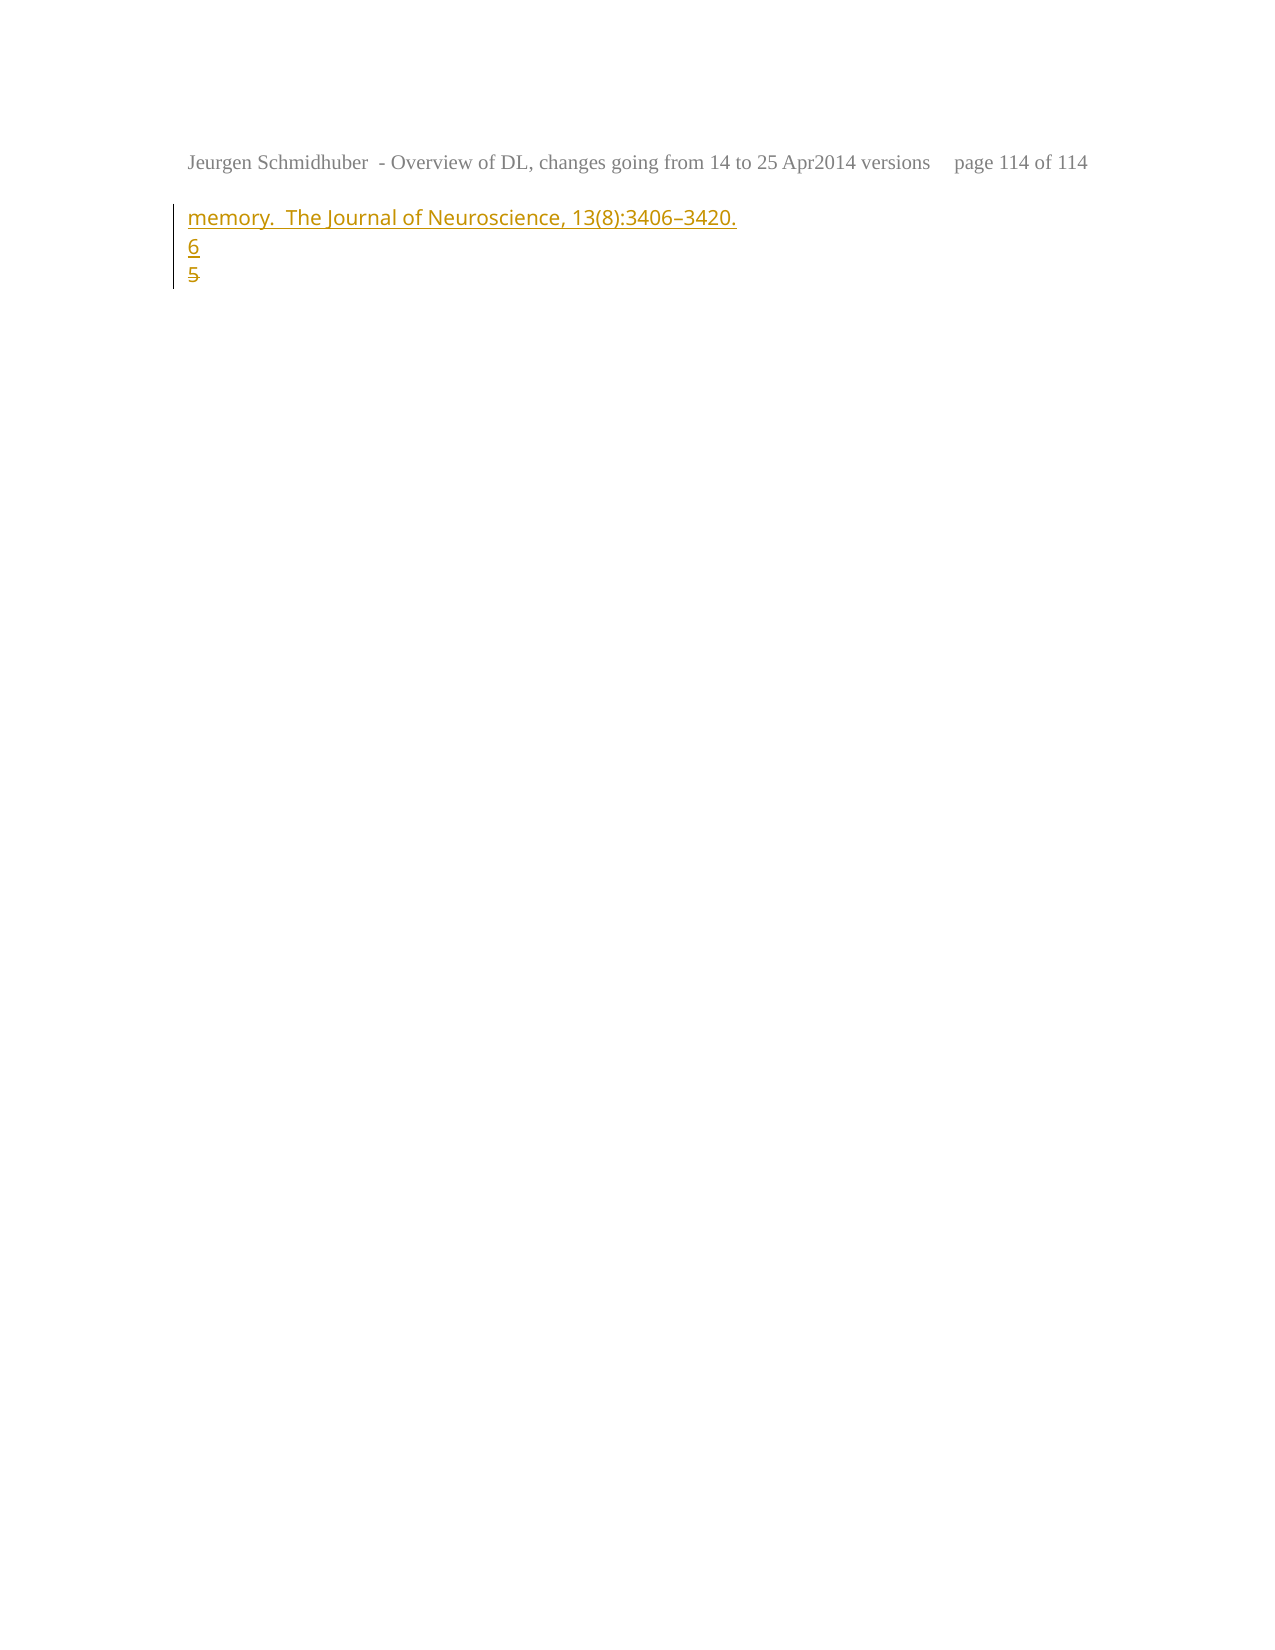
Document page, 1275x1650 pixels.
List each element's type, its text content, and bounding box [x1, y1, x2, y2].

text 6 [187, 232, 1087, 260]
text memory. The Journal of Neuroscience, 13(8):3406–3420. [187, 203, 1087, 232]
